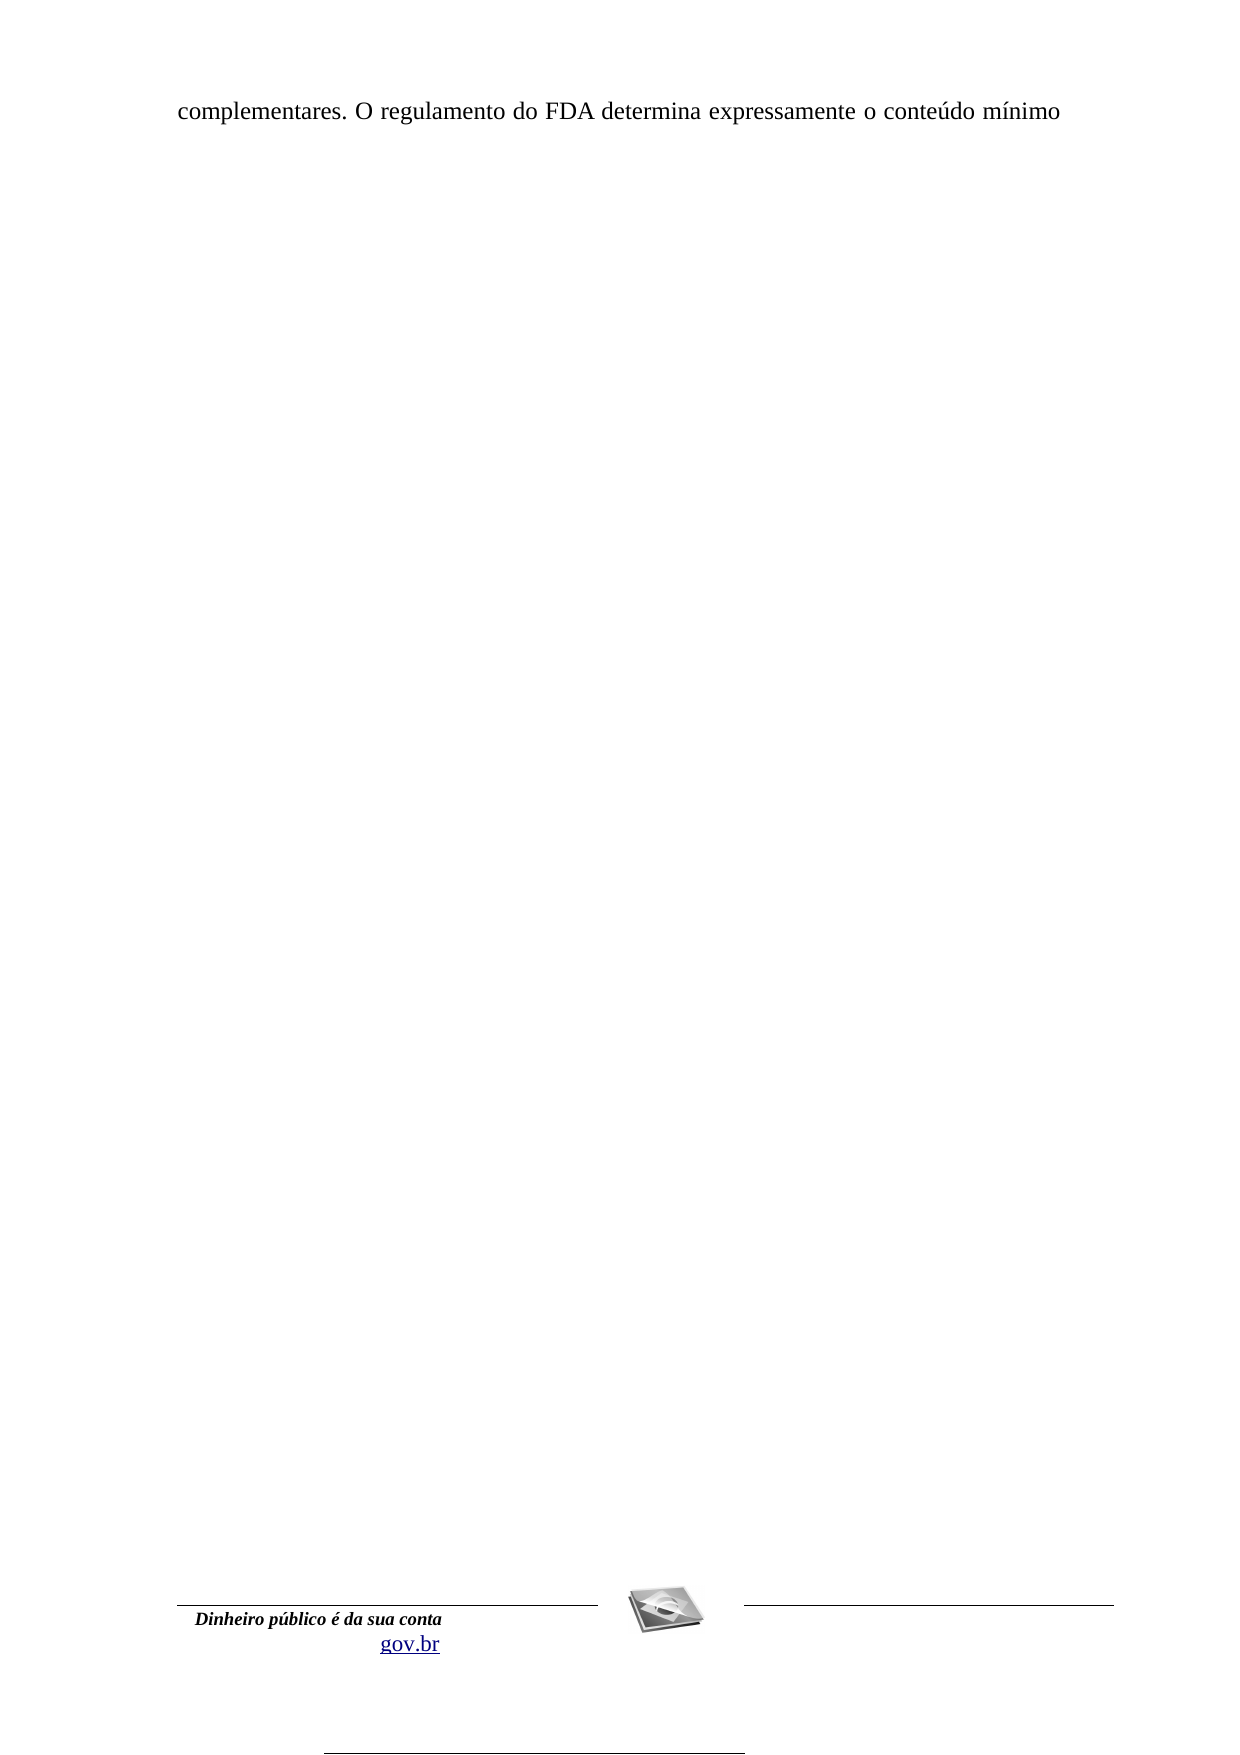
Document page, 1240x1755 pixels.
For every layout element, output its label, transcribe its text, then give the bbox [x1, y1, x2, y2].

text complementares. O regulamento do FDA determina expressamente o conteúdo mínimo [177, 96, 1063, 124]
